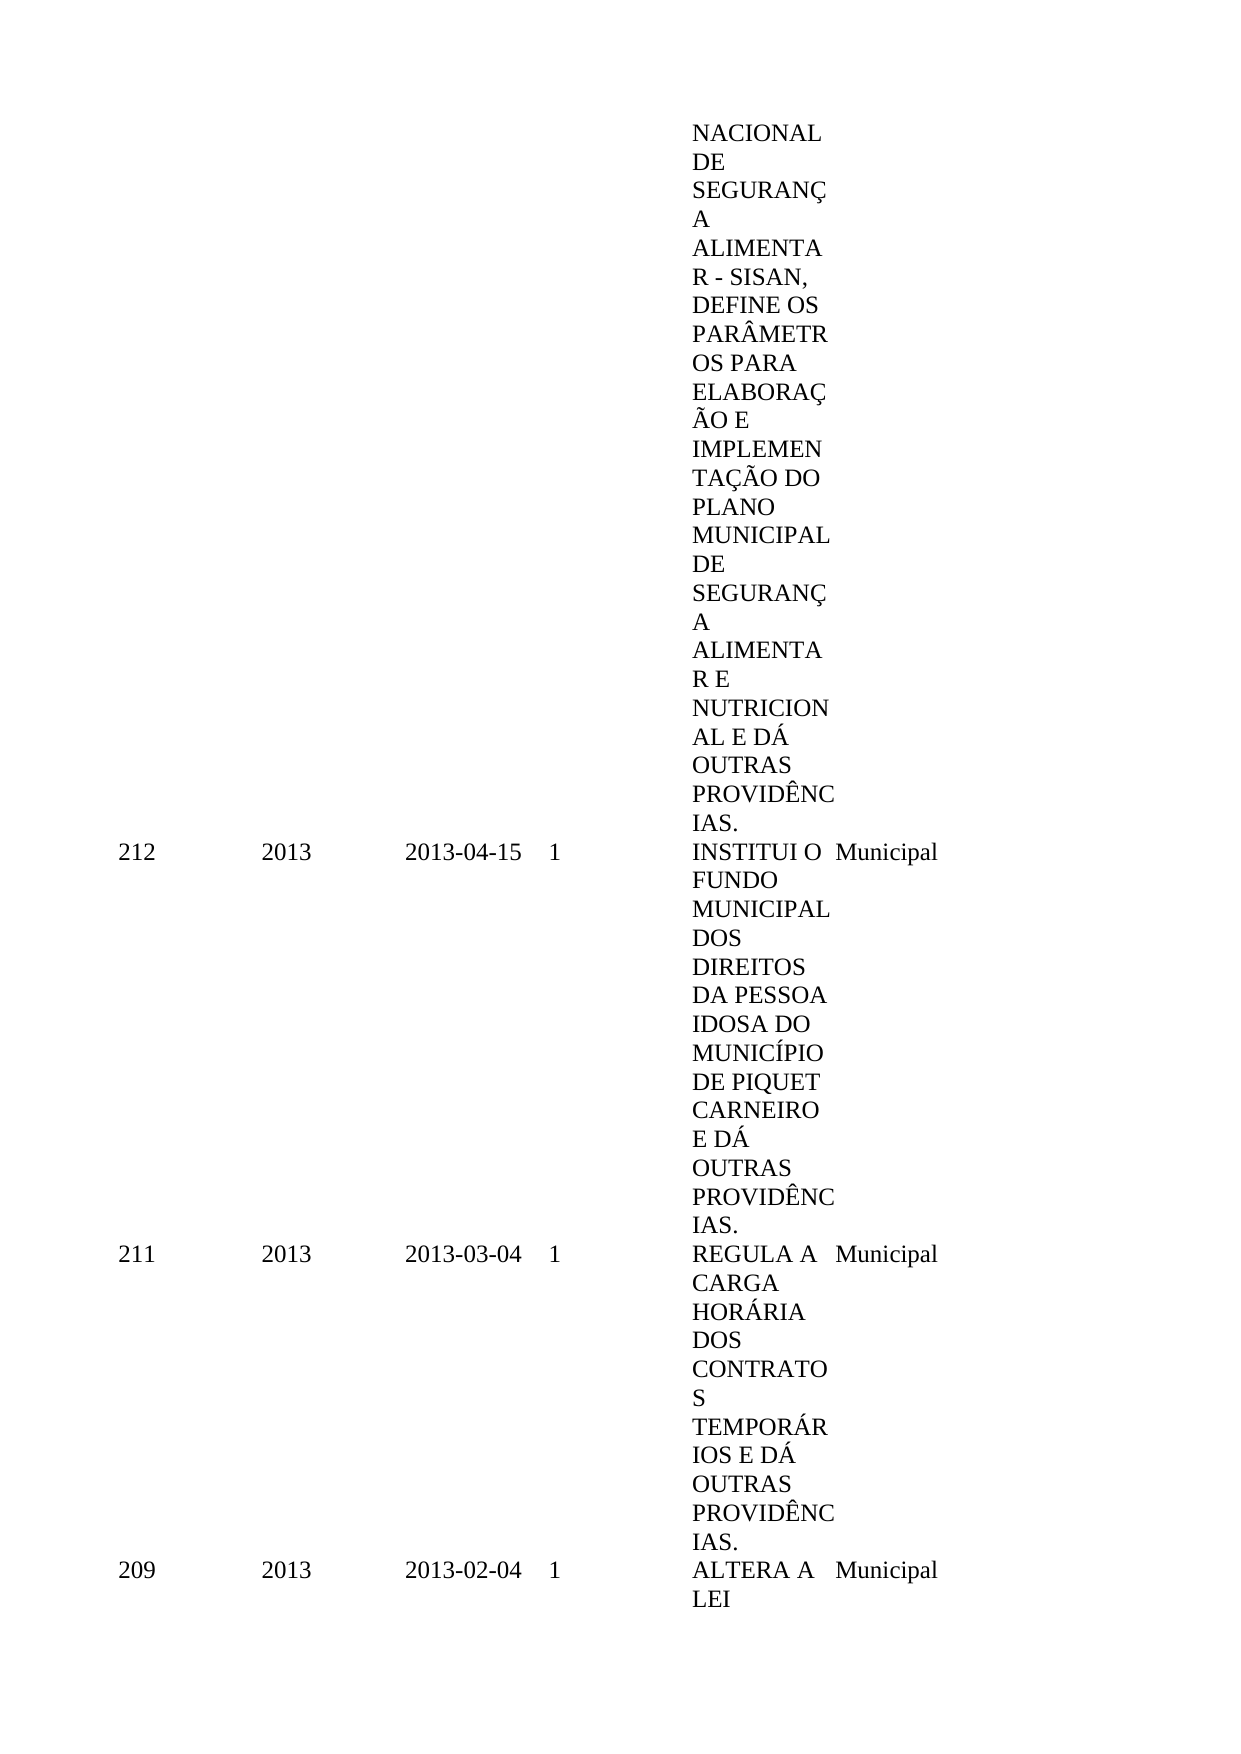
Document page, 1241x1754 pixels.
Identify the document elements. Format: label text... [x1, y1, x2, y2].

table_cell 1 [548, 1239, 692, 1556]
table_cell 211 [118, 1239, 261, 1556]
table_cell INSTITUI O FUNDO MUNICIPAL DOS DIREITOS DA PESSOA IDOSA DO MUNICÍPIO DE PIQUET CARNEIRO E DÁ OUTRAS PROVIDÊNCIAS. [692, 837, 835, 1239]
table_cell 1 [548, 1556, 692, 1613]
table_cell [261, 118, 405, 837]
table_cell Municipal [835, 1556, 979, 1613]
table_cell 212 [118, 837, 261, 1239]
table_cell 2013-03-04 [405, 1239, 548, 1556]
table_cell [405, 118, 548, 837]
table_cell 2013-04-15 [405, 837, 548, 1239]
table_cell [979, 1239, 1122, 1556]
table_cell NACIONAL DE SEGURANÇA ALIMENTAR - SISAN, DEFINE OS PARÂMETROS PARA ELABORAÇÃO E IMPLEMENTAÇÃO DO PLANO MUNICIPAL DE SEGURANÇA ALIMENTAR E NUTRICIONAL E DÁ OUTRAS PROVIDÊNCIAS. [692, 118, 835, 837]
table_cell 2013 [261, 837, 405, 1239]
table_cell 1 [548, 837, 692, 1239]
table_cell [835, 118, 979, 837]
table_cell 209 [118, 1556, 261, 1613]
table_cell Municipal [835, 1239, 979, 1556]
table_cell [979, 118, 1122, 837]
table_cell Municipal [835, 837, 979, 1239]
table_cell 2013 [261, 1556, 405, 1613]
table_cell [979, 837, 1122, 1239]
table_cell [118, 118, 261, 837]
table_cell 2013-02-04 [405, 1556, 548, 1613]
table_cell REGULA A CARGA HORÁRIA DOS CONTRATOS TEMPORÁRIOS E DÁ OUTRAS PROVIDÊNCIAS. [692, 1239, 835, 1556]
table_cell [979, 1556, 1122, 1613]
table_cell [548, 118, 692, 837]
table_cell ALTERA A LEI [692, 1556, 835, 1613]
table_cell 2013 [261, 1239, 405, 1556]
